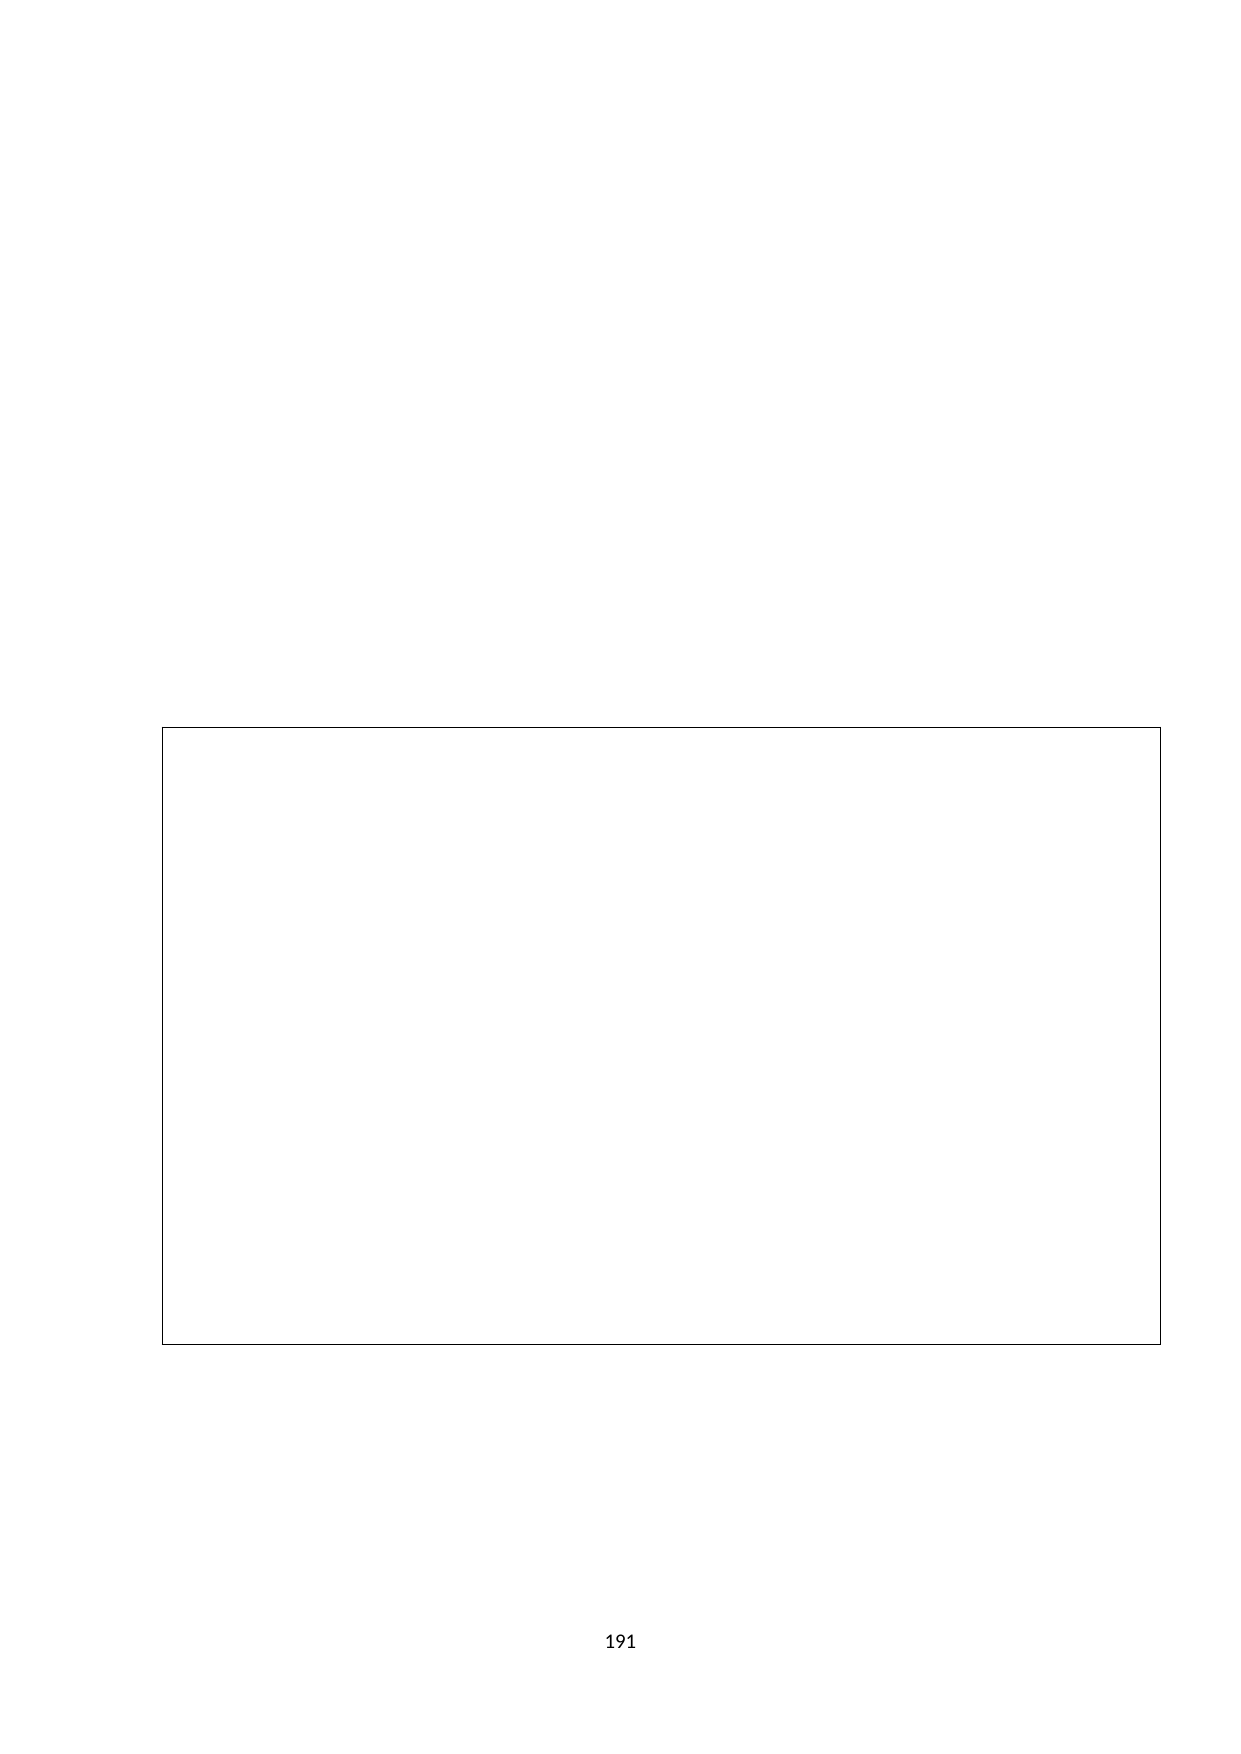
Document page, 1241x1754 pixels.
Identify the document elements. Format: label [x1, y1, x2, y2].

table_header [163, 728, 1160, 1344]
